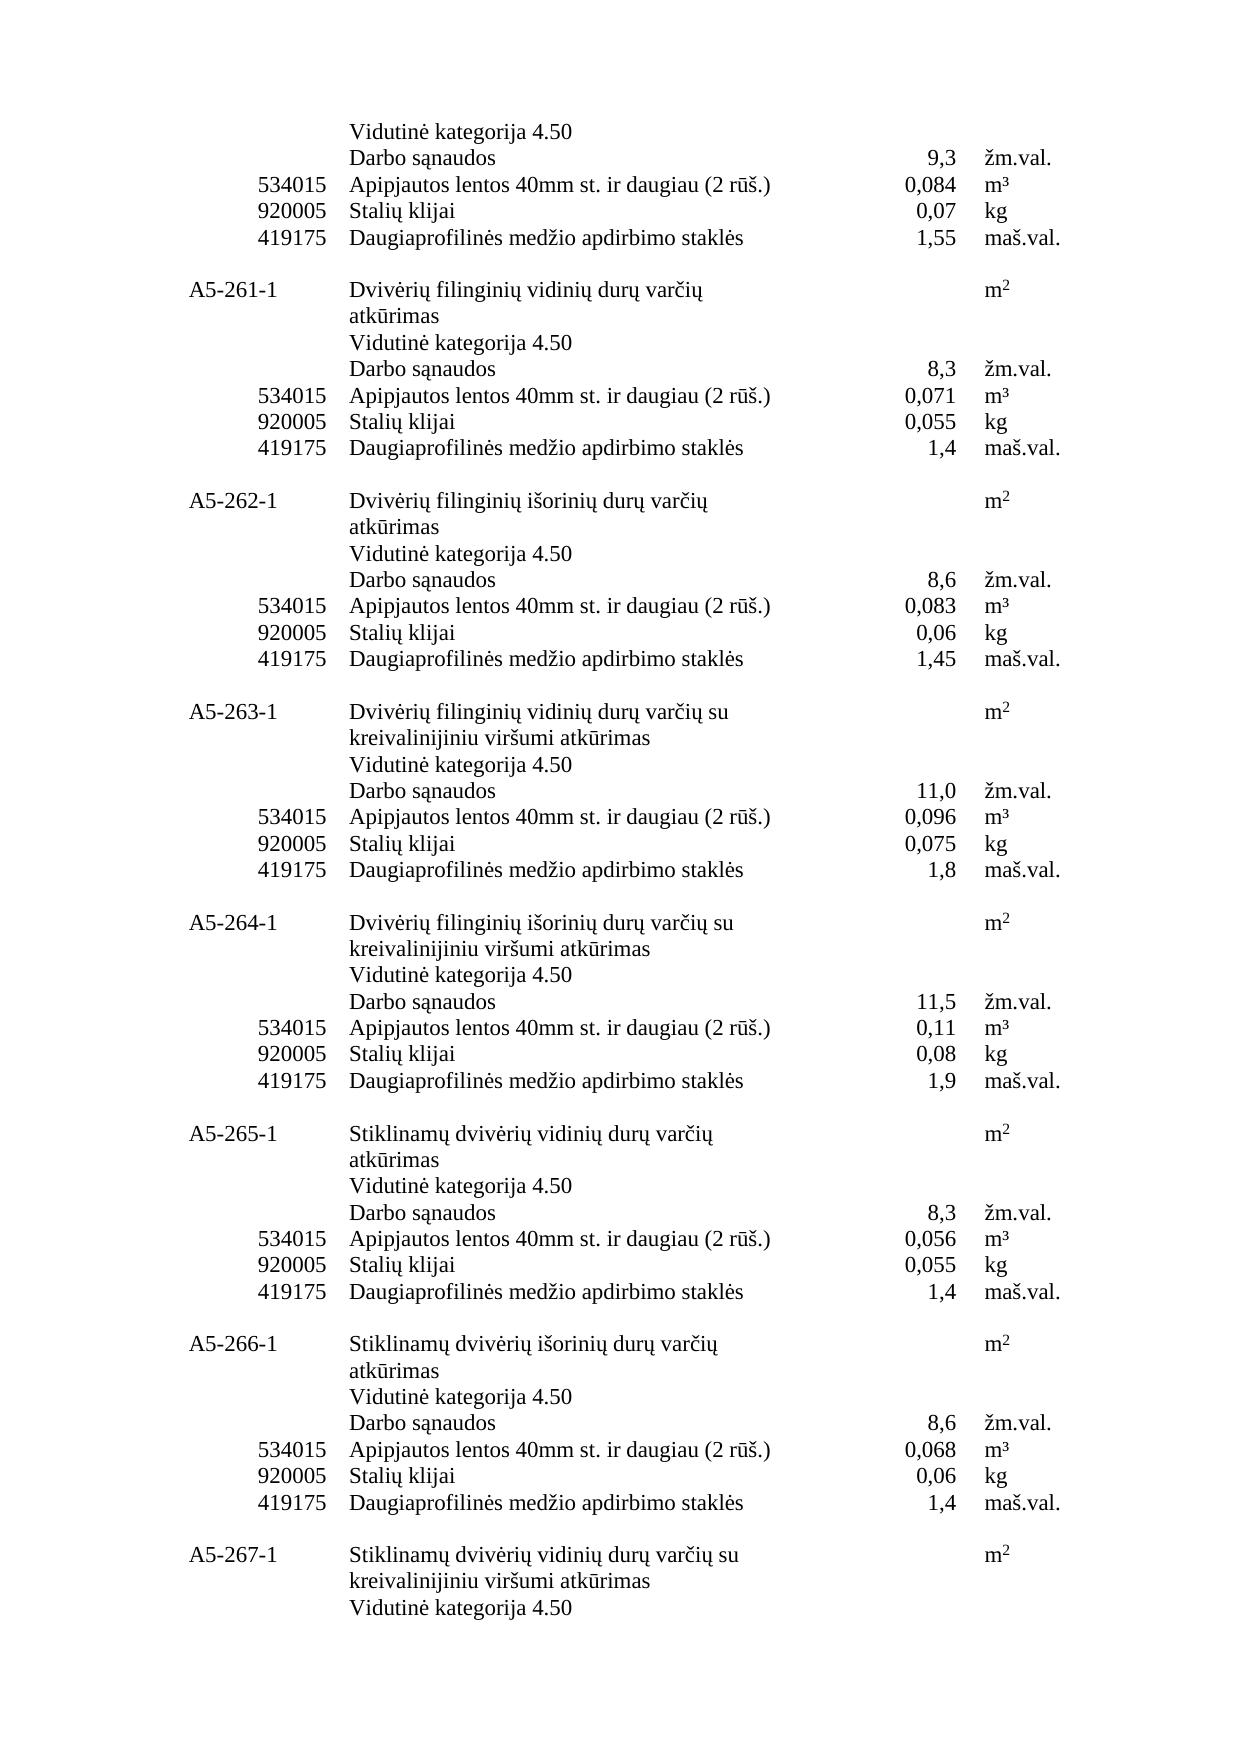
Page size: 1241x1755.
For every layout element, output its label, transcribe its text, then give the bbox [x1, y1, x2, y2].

table_cell 0,06 [806, 1462, 973, 1488]
table_cell [973, 1515, 1123, 1541]
table_cell kg [973, 1462, 1123, 1488]
table_cell [177, 1594, 338, 1620]
table_cell A5-265-1 [177, 1120, 338, 1172]
table_cell 0,075 [806, 830, 973, 856]
table_cell [177, 118, 338, 144]
table_cell A5-264-1 [177, 909, 338, 961]
table_cell 0,07 [806, 197, 973, 223]
table_cell [806, 883, 973, 909]
table_cell Stiklinamų dvivėrių išorinių durų varčių atkūrimas [338, 1330, 806, 1383]
table_cell 0,08 [806, 1041, 973, 1067]
table_cell [806, 1304, 973, 1330]
table_cell 534015 [177, 1225, 338, 1251]
table_cell m³ [973, 803, 1123, 830]
table_cell 534015 [177, 593, 338, 619]
table_cell [806, 487, 973, 540]
table_cell [177, 540, 338, 566]
table_cell [338, 1093, 806, 1119]
table_cell Daugiaprofilinės medžio apdirbimo staklės [338, 434, 806, 461]
table_cell Dvivėrių filinginių išorinių durų varčių su kreivalinijiniu viršumi atkūrimas [338, 909, 806, 961]
table_cell kg [973, 830, 1123, 856]
table_cell [973, 1093, 1123, 1119]
table_cell maš.val. [973, 434, 1123, 461]
table_cell 419175 [177, 434, 338, 461]
table_cell Apipjautos lentos 40mm st. ir daugiau (2 rūš.) [338, 1436, 806, 1462]
table_cell [806, 540, 973, 566]
table_cell Vidutinė kategorija 4.50 [338, 540, 806, 566]
table_cell 920005 [177, 408, 338, 434]
table_cell [806, 1120, 973, 1172]
table_cell Darbo sąnaudos [338, 145, 806, 171]
table_cell [177, 1515, 338, 1541]
table_cell [177, 355, 338, 382]
table_cell 419175 [177, 1489, 338, 1515]
table_cell maš.val. [973, 645, 1123, 672]
table_cell Vidutinė kategorija 4.50 [338, 118, 806, 144]
table_cell Stalių klijai [338, 830, 806, 856]
table_cell 0,068 [806, 1436, 973, 1462]
table_cell [806, 118, 973, 144]
table_cell [177, 988, 338, 1014]
table_cell 534015 [177, 1436, 338, 1462]
table_cell m2 [973, 276, 1123, 329]
table_cell Darbo sąnaudos [338, 355, 806, 382]
table_cell [806, 1594, 973, 1620]
table_cell [338, 461, 806, 487]
table_cell Apipjautos lentos 40mm st. ir daugiau (2 rūš.) [338, 382, 806, 408]
table_cell m2 [973, 698, 1123, 751]
table_cell [177, 1383, 338, 1409]
table_cell [973, 540, 1123, 566]
table_cell Darbo sąnaudos [338, 777, 806, 803]
table_cell [338, 250, 806, 276]
table_cell [177, 1172, 338, 1199]
table_cell 11,5 [806, 988, 973, 1014]
table_cell A5-261-1 [177, 276, 338, 329]
table_cell 1,4 [806, 434, 973, 461]
table_cell Vidutinė kategorija 4.50 [338, 961, 806, 988]
table_cell m2 [973, 1541, 1123, 1594]
table_cell m³ [973, 1014, 1123, 1041]
table_cell [806, 698, 973, 751]
table_cell [806, 909, 973, 961]
table_cell 534015 [177, 382, 338, 408]
table_cell Apipjautos lentos 40mm st. ir daugiau (2 rūš.) [338, 1225, 806, 1251]
table_cell kg [973, 408, 1123, 434]
table_cell Stalių klijai [338, 1041, 806, 1067]
table_cell 920005 [177, 197, 338, 223]
table_cell m³ [973, 593, 1123, 619]
table_cell maš.val. [973, 1067, 1123, 1093]
table_cell [177, 672, 338, 698]
table_cell Daugiaprofilinės medžio apdirbimo staklės [338, 224, 806, 250]
table_cell [806, 250, 973, 276]
table_cell Darbo sąnaudos [338, 1410, 806, 1436]
table_cell A5-266-1 [177, 1330, 338, 1383]
table_cell A5-267-1 [177, 1541, 338, 1594]
table_cell Vidutinė kategorija 4.50 [338, 329, 806, 355]
table_cell Daugiaprofilinės medžio apdirbimo staklės [338, 1278, 806, 1304]
table_cell [973, 329, 1123, 355]
table_cell [177, 461, 338, 487]
table_cell žm.val. [973, 988, 1123, 1014]
table_cell 920005 [177, 1251, 338, 1278]
table_cell [973, 672, 1123, 698]
table_cell [806, 1541, 973, 1594]
table_cell maš.val. [973, 856, 1123, 882]
table_cell [177, 329, 338, 355]
table_cell kg [973, 619, 1123, 645]
table_cell 9,3 [806, 145, 973, 171]
table_cell [806, 1093, 973, 1119]
table_cell žm.val. [973, 777, 1123, 803]
table_cell 0,084 [806, 171, 973, 197]
table_cell [177, 777, 338, 803]
table_cell m2 [973, 1120, 1123, 1172]
table_cell [338, 1304, 806, 1330]
table_cell [177, 883, 338, 909]
table_cell 419175 [177, 1278, 338, 1304]
table_cell Stalių klijai [338, 1251, 806, 1278]
table_cell m2 [973, 487, 1123, 540]
table_cell Daugiaprofilinės medžio apdirbimo staklės [338, 645, 806, 672]
table_cell žm.val. [973, 355, 1123, 382]
table_cell Apipjautos lentos 40mm st. ir daugiau (2 rūš.) [338, 593, 806, 619]
table_cell [973, 961, 1123, 988]
table_cell [806, 1330, 973, 1383]
table_cell Apipjautos lentos 40mm st. ir daugiau (2 rūš.) [338, 171, 806, 197]
table_cell kg [973, 1251, 1123, 1278]
table_cell [338, 672, 806, 698]
table_cell 0,055 [806, 1251, 973, 1278]
table_cell 1,55 [806, 224, 973, 250]
table_cell maš.val. [973, 1278, 1123, 1304]
table_cell [177, 1410, 338, 1436]
table_cell m2 [973, 1330, 1123, 1383]
table_cell [973, 751, 1123, 777]
table_cell [806, 672, 973, 698]
table_cell kg [973, 1041, 1123, 1067]
table_cell m2 [973, 909, 1123, 961]
table_cell 8,3 [806, 1199, 973, 1225]
table_cell Dvivėrių filinginių vidinių durų varčių atkūrimas [338, 276, 806, 329]
table_cell [338, 1515, 806, 1541]
table_cell 1,4 [806, 1278, 973, 1304]
table_cell [973, 1383, 1123, 1409]
table_cell m³ [973, 1225, 1123, 1251]
table_cell Daugiaprofilinės medžio apdirbimo staklės [338, 856, 806, 882]
table_cell Darbo sąnaudos [338, 1199, 806, 1225]
table_cell 0,056 [806, 1225, 973, 1251]
table_cell 8,3 [806, 355, 973, 382]
table_cell Stalių klijai [338, 408, 806, 434]
table_cell 534015 [177, 803, 338, 830]
table_cell 920005 [177, 1462, 338, 1488]
table_cell [806, 276, 973, 329]
table_cell Apipjautos lentos 40mm st. ir daugiau (2 rūš.) [338, 1014, 806, 1041]
table_cell Dvivėrių filinginių vidinių durų varčių su kreivalinijiniu viršumi atkūrimas [338, 698, 806, 751]
table_cell [973, 883, 1123, 909]
table_cell maš.val. [973, 224, 1123, 250]
table_cell 920005 [177, 619, 338, 645]
table_cell Daugiaprofilinės medžio apdirbimo staklės [338, 1489, 806, 1515]
table_cell 1,8 [806, 856, 973, 882]
table_cell Dvivėrių filinginių išorinių durų varčių atkūrimas [338, 487, 806, 540]
table_cell [806, 461, 973, 487]
table_cell m³ [973, 1436, 1123, 1462]
table_cell žm.val. [973, 566, 1123, 592]
table_cell 0,06 [806, 619, 973, 645]
table_cell [973, 461, 1123, 487]
table_cell [973, 1304, 1123, 1330]
table_cell [973, 250, 1123, 276]
table_cell Vidutinė kategorija 4.50 [338, 751, 806, 777]
table_cell 1,45 [806, 645, 973, 672]
table_cell [973, 118, 1123, 144]
table_cell [177, 961, 338, 988]
table_cell [177, 145, 338, 171]
table_cell 1,9 [806, 1067, 973, 1093]
table_cell m³ [973, 171, 1123, 197]
table_cell Vidutinė kategorija 4.50 [338, 1172, 806, 1199]
table_cell [806, 1515, 973, 1541]
table_cell Stalių klijai [338, 1462, 806, 1488]
table_cell [338, 883, 806, 909]
table_cell 419175 [177, 1067, 338, 1093]
table_cell 11,0 [806, 777, 973, 803]
table_cell 534015 [177, 171, 338, 197]
table_cell 8,6 [806, 566, 973, 592]
table_cell [973, 1172, 1123, 1199]
table_cell [177, 566, 338, 592]
table_cell žm.val. [973, 1410, 1123, 1436]
table_cell A5-263-1 [177, 698, 338, 751]
table_cell [973, 1594, 1123, 1620]
table_cell [177, 1304, 338, 1330]
table_cell Stalių klijai [338, 197, 806, 223]
table_cell 0,071 [806, 382, 973, 408]
table_cell Darbo sąnaudos [338, 988, 806, 1014]
table_cell žm.val. [973, 1199, 1123, 1225]
table_cell Stiklinamų dvivėrių vidinių durų varčių atkūrimas [338, 1120, 806, 1172]
table_cell Darbo sąnaudos [338, 566, 806, 592]
table_cell Apipjautos lentos 40mm st. ir daugiau (2 rūš.) [338, 803, 806, 830]
table_cell žm.val. [973, 145, 1123, 171]
table_cell 419175 [177, 856, 338, 882]
table_cell 0,096 [806, 803, 973, 830]
table_cell 419175 [177, 645, 338, 672]
table_cell 0,055 [806, 408, 973, 434]
table_cell [177, 751, 338, 777]
table_cell Stalių klijai [338, 619, 806, 645]
table_cell A5-262-1 [177, 487, 338, 540]
table_cell [806, 329, 973, 355]
table_cell [806, 751, 973, 777]
table_cell 8,6 [806, 1410, 973, 1436]
table_cell 0,083 [806, 593, 973, 619]
table_cell Stiklinamų dvivėrių vidinių durų varčių su kreivalinijiniu viršumi atkūrimas [338, 1541, 806, 1594]
table_cell [177, 1093, 338, 1119]
table_cell 920005 [177, 830, 338, 856]
table_cell [806, 961, 973, 988]
table_cell 0,11 [806, 1014, 973, 1041]
table_cell [806, 1172, 973, 1199]
table_cell 534015 [177, 1014, 338, 1041]
table_cell [806, 1383, 973, 1409]
table_cell 920005 [177, 1041, 338, 1067]
table_cell Vidutinė kategorija 4.50 [338, 1383, 806, 1409]
table_cell Vidutinė kategorija 4.50 [338, 1594, 806, 1620]
table_cell Daugiaprofilinės medžio apdirbimo staklės [338, 1067, 806, 1093]
table_cell 1,4 [806, 1489, 973, 1515]
table_cell [177, 250, 338, 276]
table_cell maš.val. [973, 1489, 1123, 1515]
table_cell kg [973, 197, 1123, 223]
table_cell [177, 1199, 338, 1225]
table_cell 419175 [177, 224, 338, 250]
table_cell m³ [973, 382, 1123, 408]
